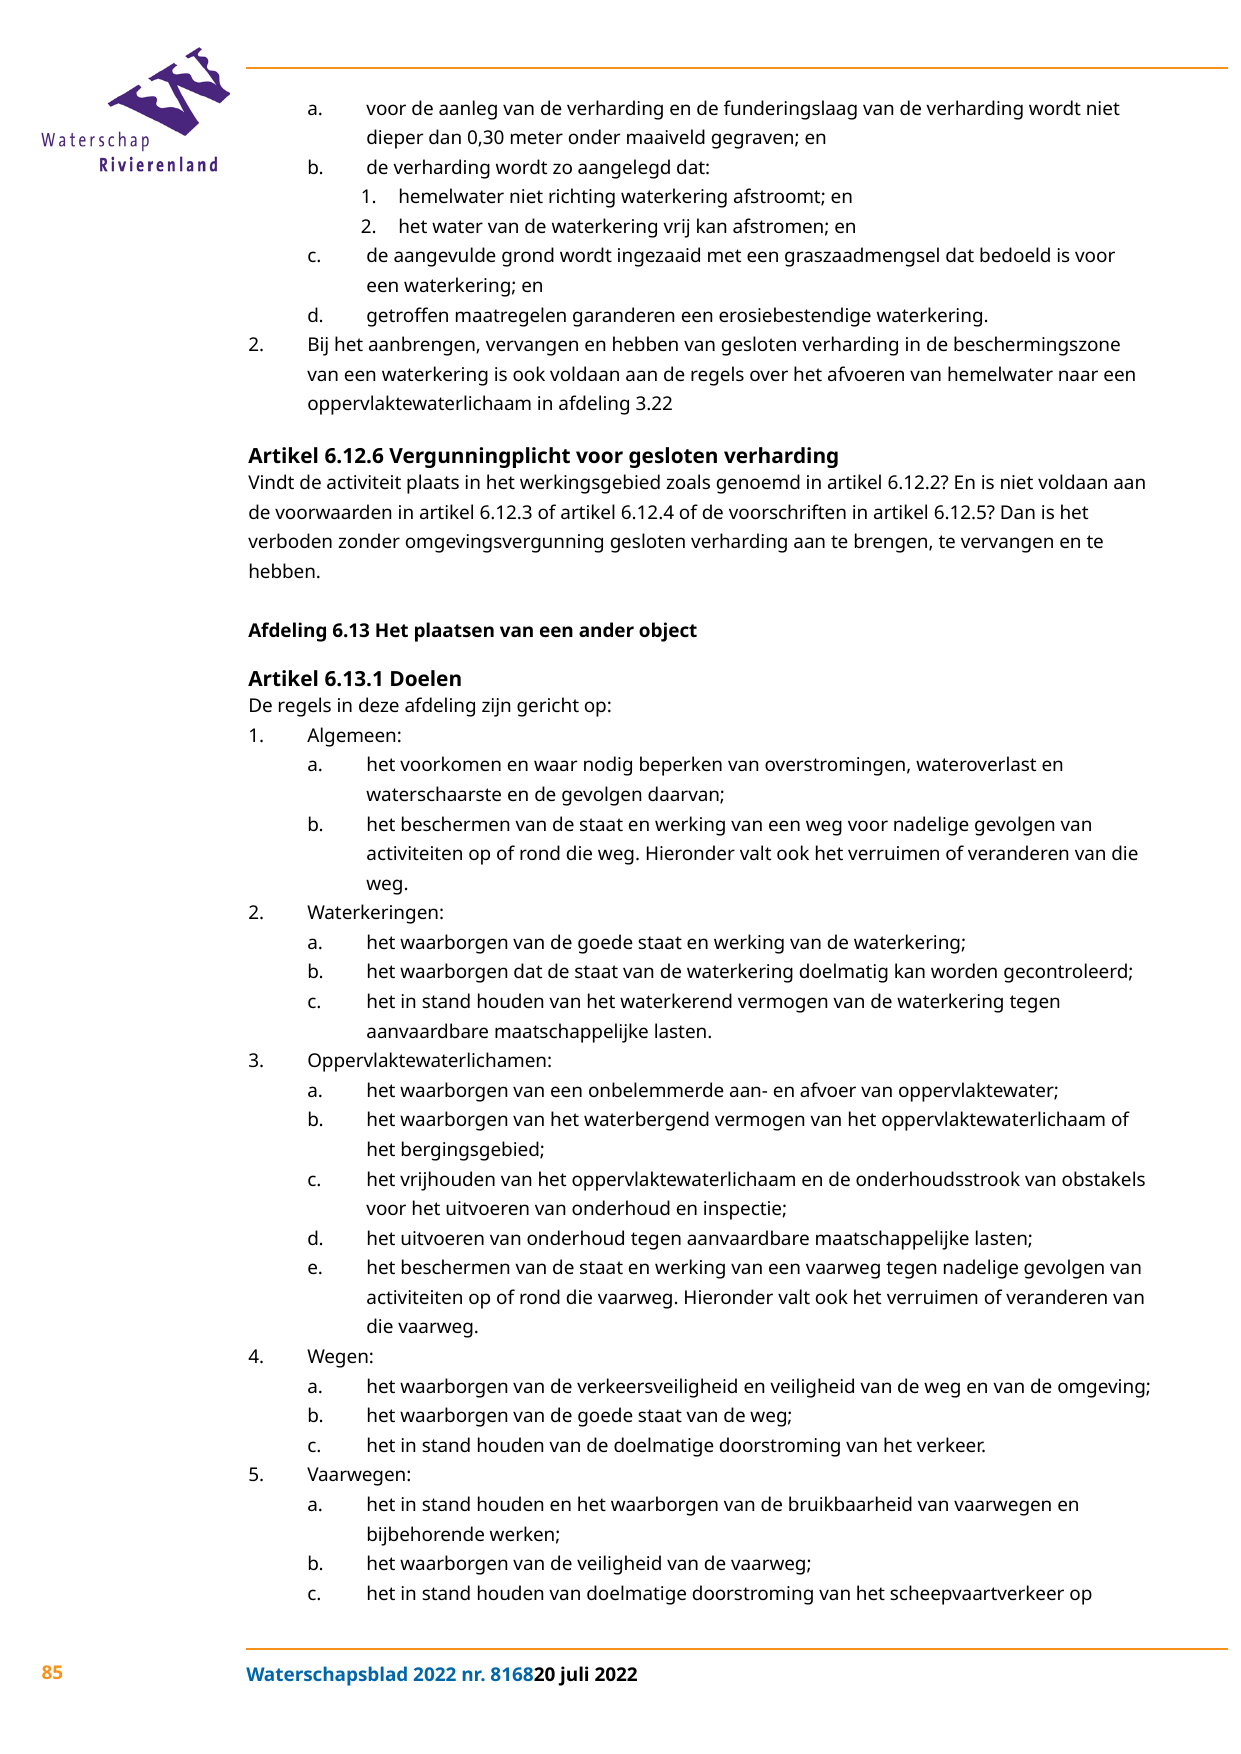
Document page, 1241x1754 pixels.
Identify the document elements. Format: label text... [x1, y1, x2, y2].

list het vrijhouden van het oppervlaktewaterlichaam en de onderhoudsstrook van obstakels voor het uitvoeren van onderhoud en inspectie; [307, 1166, 1152, 1221]
list het waarborgen van het waterbergend vermogen van het oppervlaktewaterlichaam of het bergingsgebied; [307, 1107, 1152, 1162]
list getroffen maatregelen garanderen een erosiebestendige waterkering. [307, 302, 1152, 328]
list hemelwater niet richting waterkering afstroomt; en [361, 183, 1152, 209]
list Wegen: [248, 1343, 1152, 1369]
list het in stand houden van doelmatige doorstroming van het scheepvaartverkeer op [307, 1580, 1152, 1606]
list het uitvoeren van onderhoud tegen aanvaardbare maatschappelijke lasten; [307, 1225, 1152, 1251]
list de verharding wordt zo aangelegd dat: [307, 154, 1152, 180]
list Algemeen: [248, 722, 1152, 748]
list voor de aanleg van de verharding en de funderingslaag van de verharding wordt niet dieper dan 0,30 meter onder maaiveld gegraven; en [307, 95, 1152, 150]
picture [41, 47, 231, 172]
list het waarborgen van de goede staat en werking van de waterkering; [307, 929, 1152, 955]
list het waarborgen van de goede staat van de weg; [307, 1402, 1152, 1428]
list Vaarwegen: [248, 1462, 1152, 1487]
list het waarborgen dat de staat van de waterkering doelmatig kan worden gecontroleerd; [307, 959, 1152, 984]
list het waarborgen van de veiligheid van de vaarweg; [307, 1550, 1152, 1576]
list het water van de waterkering vrij kan afstromen; en [361, 213, 1152, 239]
list Waterkeringen: [248, 899, 1152, 925]
list Bij het aanbrengen, vervangen en hebben van gesloten verharding in de beschermingszone van een waterkering is ook voldaan aan de regels over het afvoeren van hemelwater naar een oppervlaktewaterlichaam in afdeling 3.22 [248, 331, 1152, 416]
text De regels in deze afdeling zijn gericht op: [248, 692, 1152, 718]
list Oppervlaktewaterlichamen: [248, 1047, 1152, 1073]
list het waarborgen van de verkeersveiligheid en veiligheid van de weg en van de omgeving; [307, 1373, 1152, 1398]
list het in stand houden van de doelmatige doorstroming van het verkeer. [307, 1432, 1152, 1458]
text Vindt de activiteit plaats in het werkingsgebied zoals genoemd in artikel 6.12.2? En is niet voldaan aan de voorwaarden in artikel 6.12.3 of artikel 6.12.4 of de voorschriften in artikel 6.12.5? Dan is het verboden zonder omgevingsvergunning gesloten verharding aan te brengen, te vervangen en te hebben. [248, 469, 1152, 584]
list het in stand houden van het waterkerend vermogen van de waterkering tegen aanvaardbare maatschappelijke lasten. [307, 988, 1152, 1043]
list het beschermen van de staat en werking van een vaarweg tegen nadelige gevolgen van activiteiten op of rond die vaarweg. Hieronder valt ook het verruimen of veranderen van die vaarweg. [307, 1254, 1152, 1339]
list het in stand houden en het waarborgen van de bruikbaarheid van vaarwegen en bijbehorende werken; [307, 1491, 1152, 1546]
text Artikel 6.13.1 Doelen [248, 664, 1152, 692]
text Artikel 6.12.6 Vergunningplicht voor gesloten verharding [248, 441, 1152, 469]
list het waarborgen van een onbelemmerde aan- en afvoer van oppervlaktewater; [307, 1077, 1152, 1103]
list het beschermen van de staat en werking van een weg voor nadelige gevolgen van activiteiten op of rond die weg. Hieronder valt ook het verruimen of veranderen van die weg. [307, 811, 1152, 896]
list de aangevulde grond wordt ingezaaid met een graszaadmengsel dat bedoeld is voor een waterkering; en [307, 243, 1152, 298]
list het voorkomen en waar nodig beperken van overstromingen, wateroverlast en waterschaarste en de gevolgen daarvan; [307, 752, 1152, 807]
text Afdeling 6.13 Het plaatsen van een ander object [248, 617, 1152, 643]
